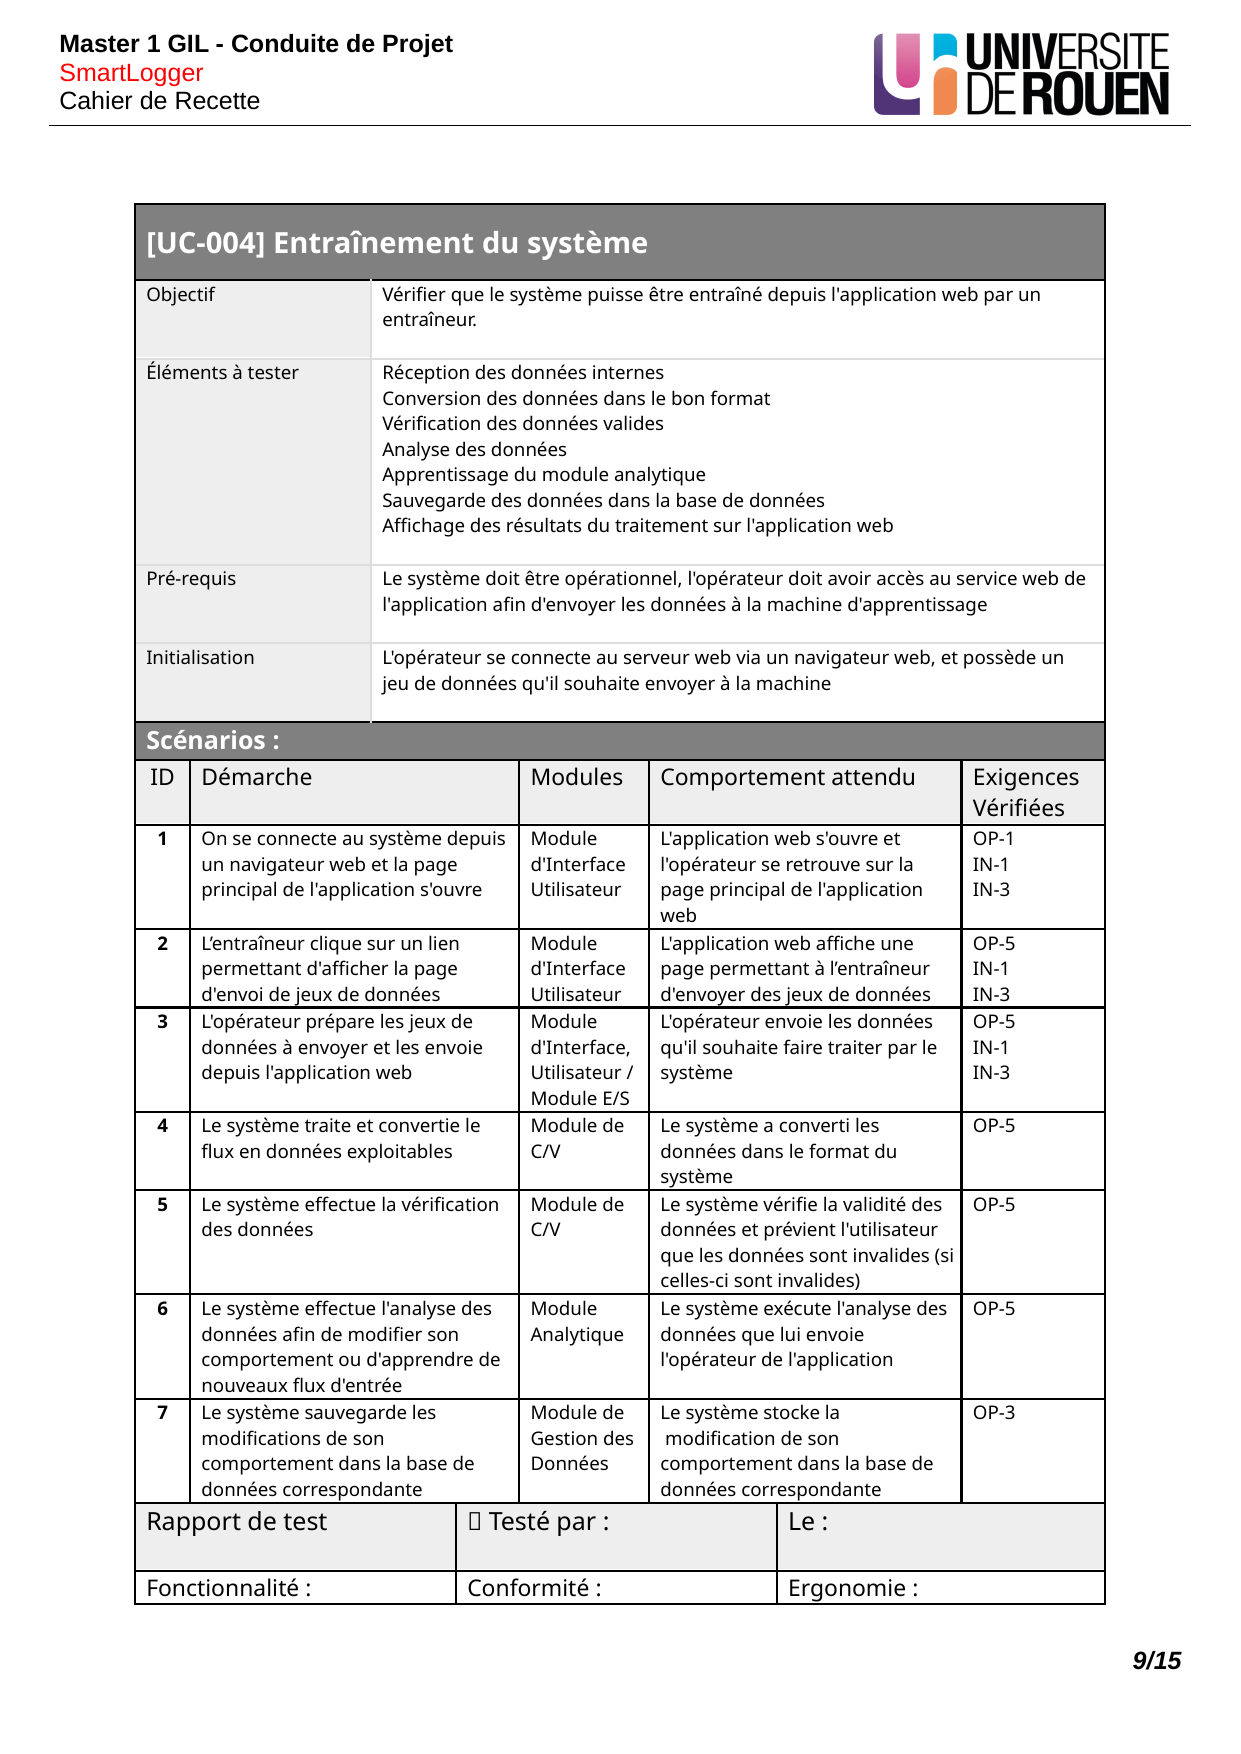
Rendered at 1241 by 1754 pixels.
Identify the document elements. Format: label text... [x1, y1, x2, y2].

table_cell Module de C/V [520, 1113, 648, 1189]
table_cell 3 [136, 1009, 189, 1111]
table_cell Modules [520, 761, 648, 823]
table_cell OP-3 [963, 1400, 1104, 1502]
table_cell Le système a converti les données dans le format du système [650, 1113, 960, 1189]
table_cell L'application web affiche une page permettant à l’entraîneur d'envoyer des jeux de données [650, 930, 960, 1006]
table_cell L'opérateur envoie les données qu'il souhaite faire traiter par le système [650, 1009, 960, 1111]
table_cell Vérifier que le système puisse être entraîné depuis l'application web par un entraîneur. [372, 281, 1104, 357]
table_cell Module d'Interface, Utilisateur / Module E/S [520, 1009, 648, 1111]
table_cell L’entraîneur clique sur un lien permettant d'afficher la page d'envoi de jeux de données [191, 930, 518, 1006]
table_cell Module de Gestion des Données [520, 1400, 648, 1502]
table_cell 1 [136, 826, 189, 928]
table_cell Ergonomie : [778, 1572, 1104, 1603]
table_cell OP-5 [963, 1113, 1104, 1189]
table_cell Éléments à tester [136, 360, 370, 564]
table_cell OP-1 IN-1 IN-3 [963, 826, 1104, 928]
table_cell Rapport de test [136, 1504, 455, 1569]
table_cell Le système sauvegarde les modifications de son comportement dans la base de données correspondante [191, 1400, 518, 1502]
table_header [UC-004] Entraînement du système [136, 205, 1104, 279]
table_cell ID [136, 761, 189, 823]
table_cell Fonctionnalité : [136, 1572, 455, 1603]
table_cell 2 [136, 930, 189, 1006]
table_cell Le système traite et convertie le flux en données exploitables [191, 1113, 518, 1189]
table_cell Module d'Interface Utilisateur [520, 930, 648, 1006]
table_cell Le système vérifie la validité des données et prévient l'utilisateur que les données sont invalides (si celles-ci sont invalides) [650, 1191, 960, 1293]
table_cell OP-5 [963, 1191, 1104, 1293]
table_cell L'opérateur prépare les jeux de données à envoyer et les envoie depuis l'application web [191, 1009, 518, 1111]
picture [872, 32, 1170, 118]
table_cell L'opérateur se connecte au serveur web via un navigateur web, et possède un jeu de données qu'il souhaite envoyer à la machine [372, 644, 1104, 721]
table_cell Le système effectue la vérification des données [191, 1191, 518, 1293]
table_cell Module Analytique [520, 1295, 648, 1397]
table_cell  Testé par : [457, 1504, 776, 1569]
table_cell 4 [136, 1113, 189, 1189]
table_cell Le système stocke la modification de son comportement dans la base de données correspondante [650, 1400, 960, 1502]
table_cell On se connecte au système depuis un navigateur web et la page principal de l'application s'ouvre [191, 826, 518, 928]
table_cell OP-5 IN-1 IN-3 [963, 1009, 1104, 1111]
table_cell 5 [136, 1191, 189, 1293]
table_cell 7 [136, 1400, 189, 1502]
table_cell Pré-requis [136, 566, 370, 642]
table_cell Le système exécute l'analyse des données que lui envoie l'opérateur de l'application [650, 1295, 960, 1397]
table_cell OP-5 [963, 1295, 1104, 1397]
table_cell OP-5 IN-1 IN-3 [963, 930, 1104, 1006]
table_cell Initialisation [136, 644, 370, 721]
table_cell Le : [778, 1504, 1104, 1569]
table_cell Le système doit être opérationnel, l'opérateur doit avoir accès au service web de l'application afin d'envoyer les données à la machine d'apprentissage [372, 566, 1104, 642]
table_cell Le système effectue l'analyse des données afin de modifier son comportement ou d'apprendre de nouveaux flux d'entrée [191, 1295, 518, 1397]
table_cell Module d'Interface Utilisateur [520, 826, 648, 928]
table_cell Conformité : [457, 1572, 776, 1603]
table_cell L'application web s'ouvre et l'opérateur se retrouve sur la page principal de l'application web [650, 826, 960, 928]
table_cell Exigences Vérifiées [963, 761, 1104, 823]
table_cell Démarche [191, 761, 518, 823]
table_cell Module de C/V [520, 1191, 648, 1293]
table_cell Objectif [136, 281, 370, 357]
table_cell 6 [136, 1295, 189, 1397]
table_cell Comportement attendu [650, 761, 960, 823]
table_cell Scénarios : [136, 723, 1104, 759]
table_cell Réception des données internes Conversion des données dans le bon format Vérification des données valides Analyse des données Apprentissage du module analytique Sauvegarde des données dans la base de données Affichage des résultats du traitement sur l'application web [372, 360, 1104, 564]
